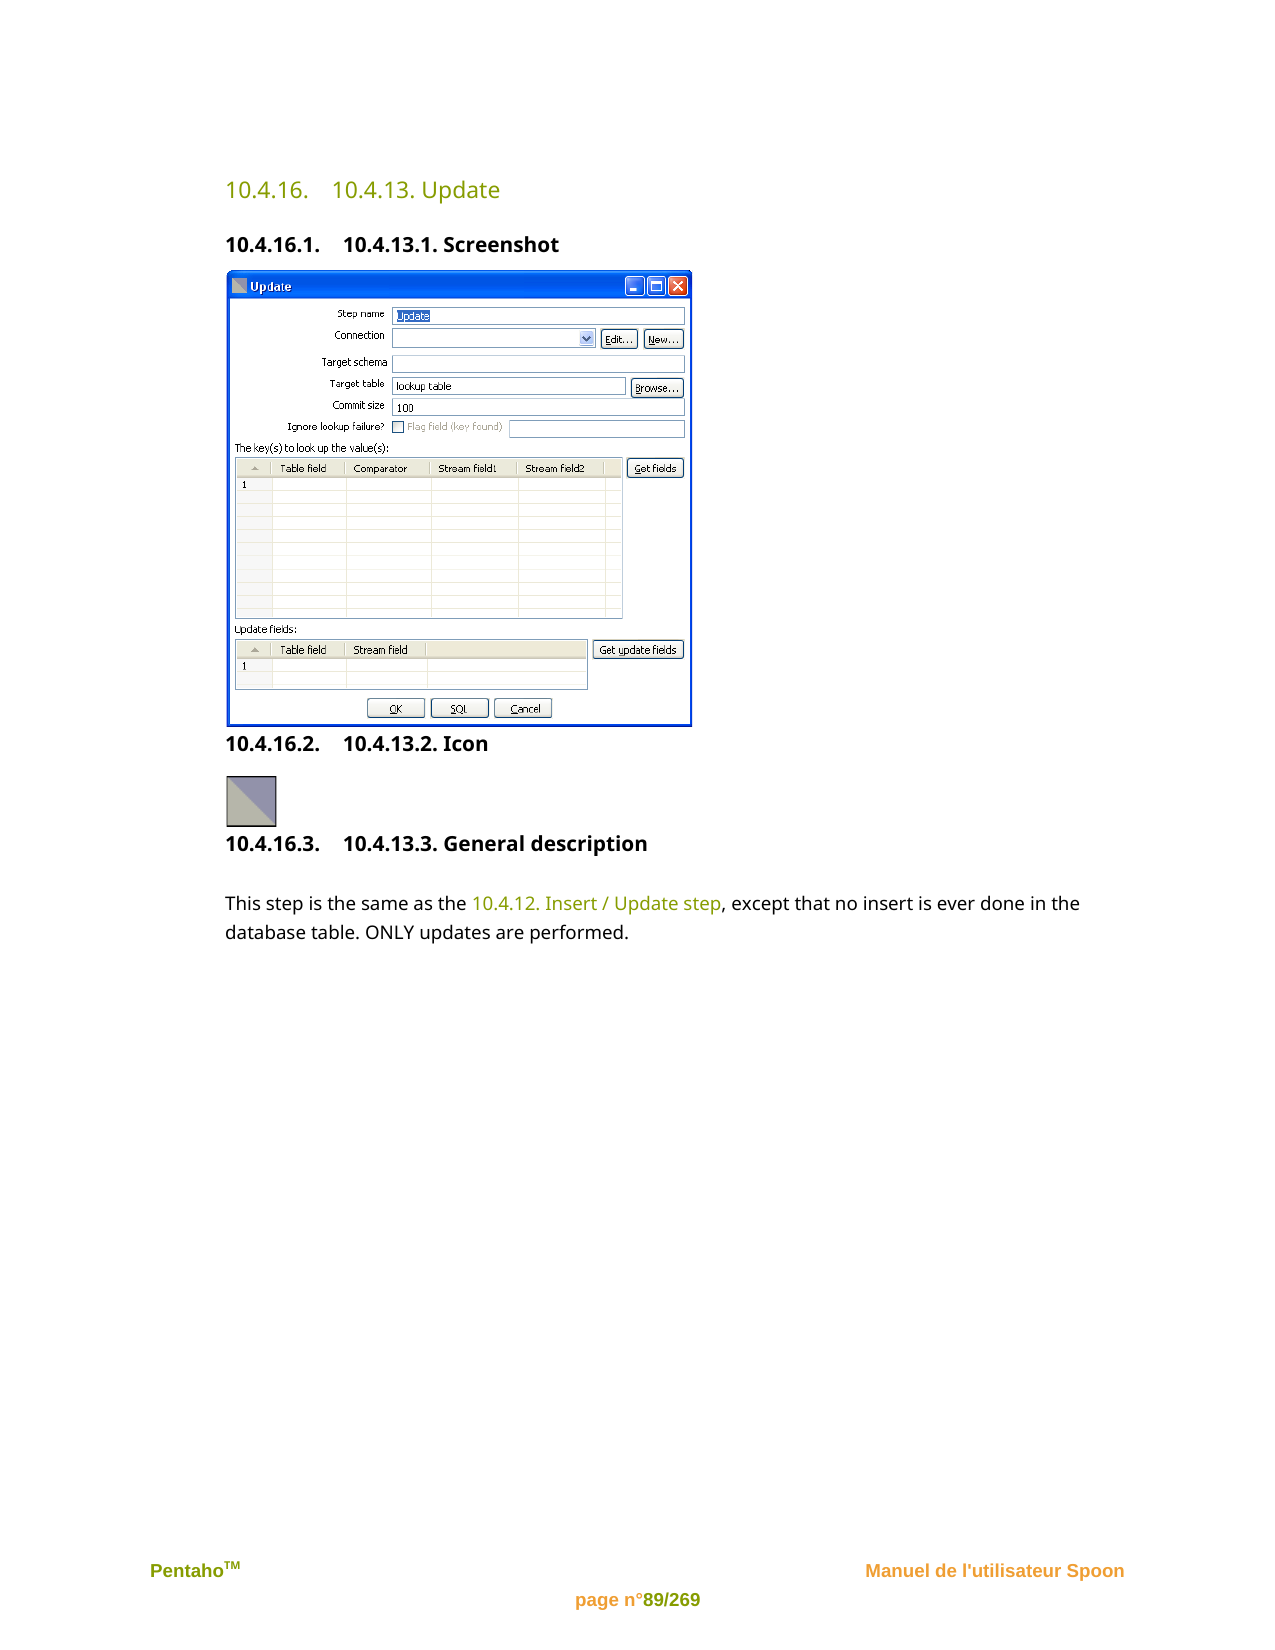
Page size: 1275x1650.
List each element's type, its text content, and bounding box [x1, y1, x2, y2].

subtitle 10.4.13.2. Icon [225, 727, 1125, 757]
subtitle 10.4.13.3. General description [225, 775, 1125, 857]
subtitle 10.4.13.1. Screenshot [225, 229, 1125, 258]
picture [226, 270, 693, 727]
picture [226, 776, 277, 827]
subtitle 10.4.13. Update [225, 175, 1125, 204]
text This step is the same as the 10.4.12. Insert / Update step, except that no insert is ever done in the database table. ONLY updates are performed. [225, 887, 1125, 945]
